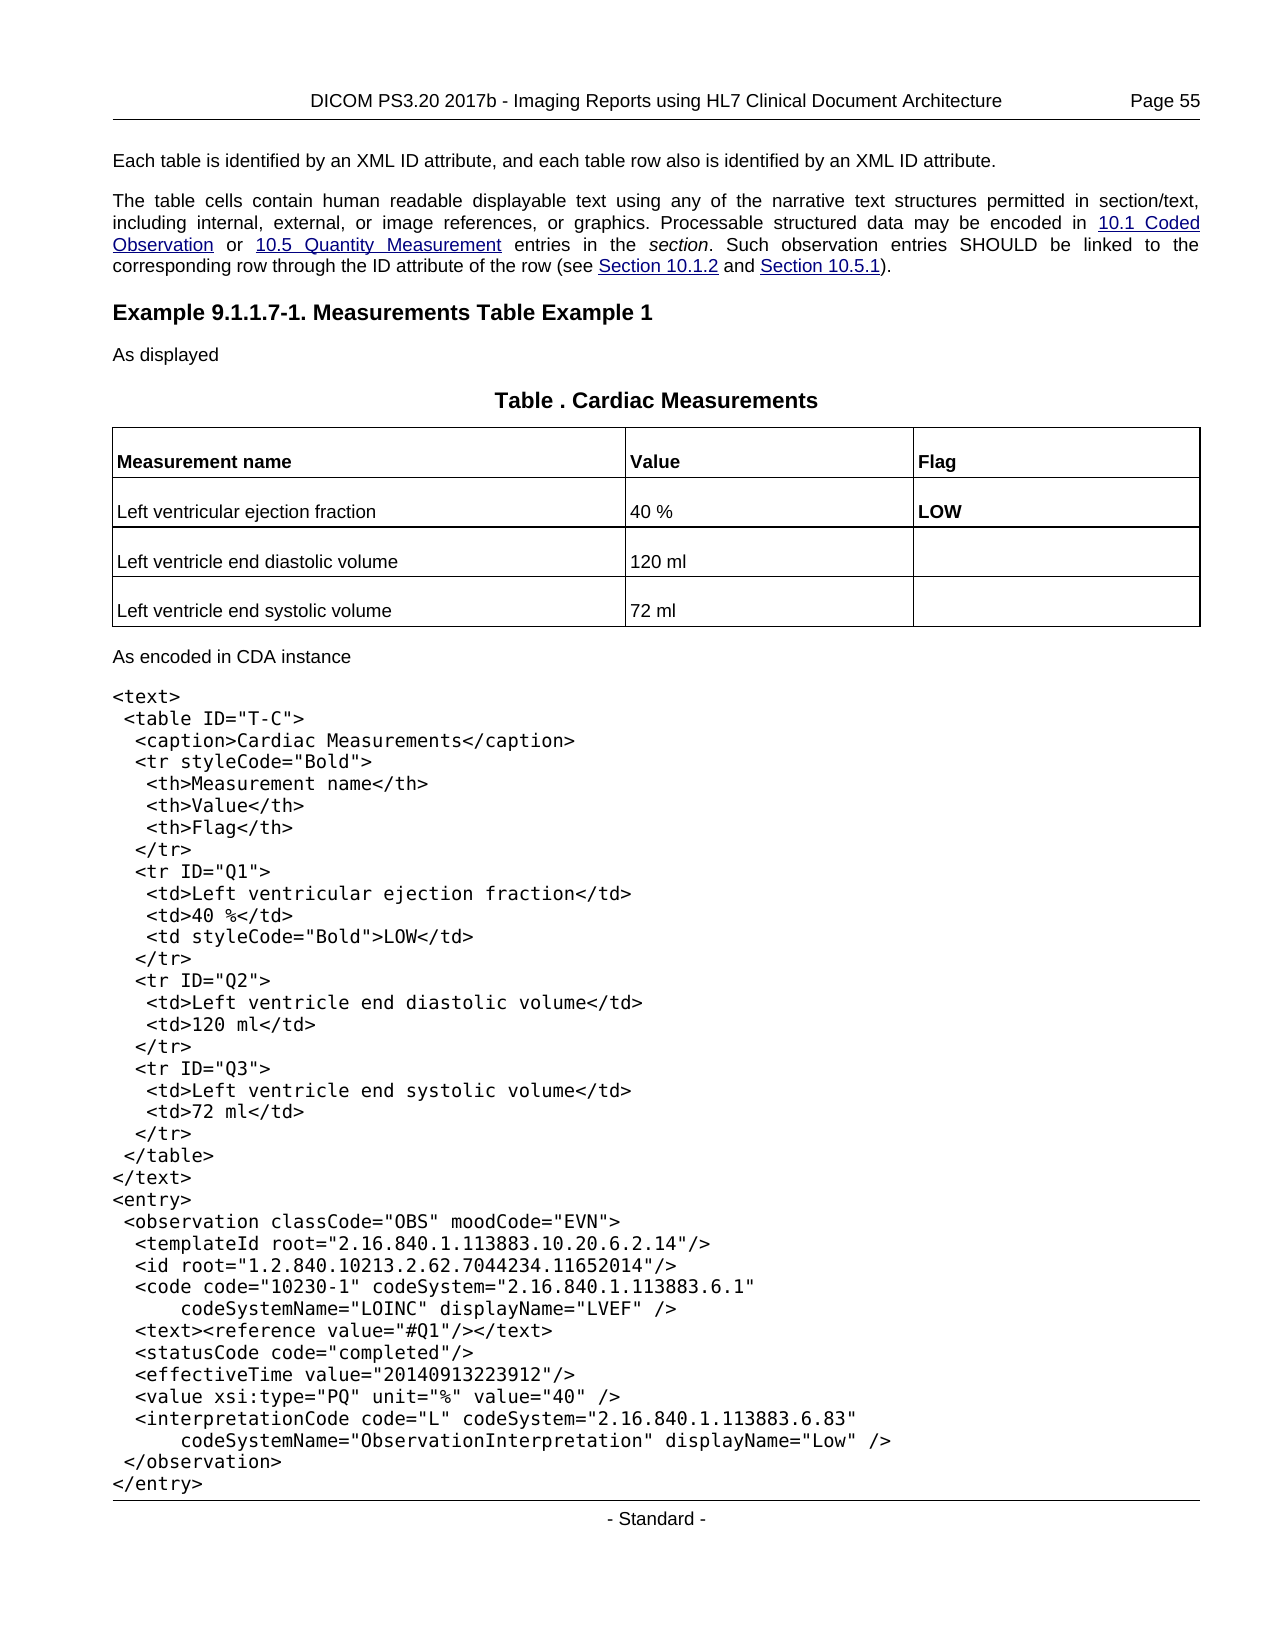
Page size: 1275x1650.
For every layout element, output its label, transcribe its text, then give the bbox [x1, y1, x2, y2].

text <text> <table ID="T-C"> <caption>Cardiac Measurements</caption> <tr styleCode="Bold"> <th>Measurement name</th> <th>Value</th> <th>Flag</th> </tr> <tr ID="Q1"> <td>Left ventricular ejection fraction</td> <td>40 %</td> <td styleCode="Bold">LOW</td> </tr> <tr ID="Q2"> <td>Left ventricle end diastolic volume</td> <td>120 ml</td> </tr> <tr ID="Q3"> <td>Left ventricle end systolic volume</td> <td>72 ml</td> </tr> </table> </text> <entry> <observation classCode="OBS" moodCode="EVN"> <templateId root="2.16.840.1.113883.10.20.6.2.14"/> <id root="1.2.840.10213.2.62.7044234.11652014"/> <code code="10230-1" codeSystem="2.16.840.1.113883.6.1" codeSystemName="LOINC" displayName="LVEF" /> <text><reference value="#Q1"/></text> <statusCode code="completed"/> <effectiveTime value="20140913223912"/> <value xsi:type="PQ" unit="%" value="40" /> <interpretationCode code="L" codeSystem="2.16.840.1.113883.6.83" codeSystemName="ObservationInterpretation" displayName="Low" /> </observation> </entry> [112, 686, 1200, 1495]
table_cell 40 % [626, 478, 913, 526]
table_cell 120 ml [626, 528, 913, 576]
table_cell [914, 528, 1199, 576]
table_cell LOW [914, 478, 1199, 526]
text Each table is identified by an XML ID attribute, and each table row also is identified by an XML ID attribute. [112, 150, 1200, 172]
table_cell Left ventricle end systolic volume [113, 577, 625, 626]
text As encoded in CDA instance [112, 646, 1200, 667]
text Example 9.1.1.7-1. Measurements Table Example 1 [112, 299, 1200, 325]
text As displayed [112, 344, 1200, 365]
text Table . Cardiac Measurements [112, 388, 1200, 413]
table_cell 72 ml [626, 577, 913, 626]
table_header Flag [914, 428, 1199, 477]
text The table cells contain human readable displayable text using any of the narrative text structures permitted in section/text, including internal, external, or image references, or graphics. Processable structured data may be encoded in 10.1 Coded Observation or 10.5 Quantity Measurement entries in the section. Such observation entries SHOULD be linked to the corresponding row through the ID attribute of the row (see Section 10.1.2 and Section 10.5.1). [112, 190, 1200, 277]
table_cell Left ventricle end diastolic volume [113, 528, 625, 576]
table_cell [914, 577, 1199, 626]
table_cell Left ventricular ejection fraction [113, 478, 625, 526]
table_header Measurement name [113, 428, 625, 477]
table_header Value [626, 428, 913, 477]
